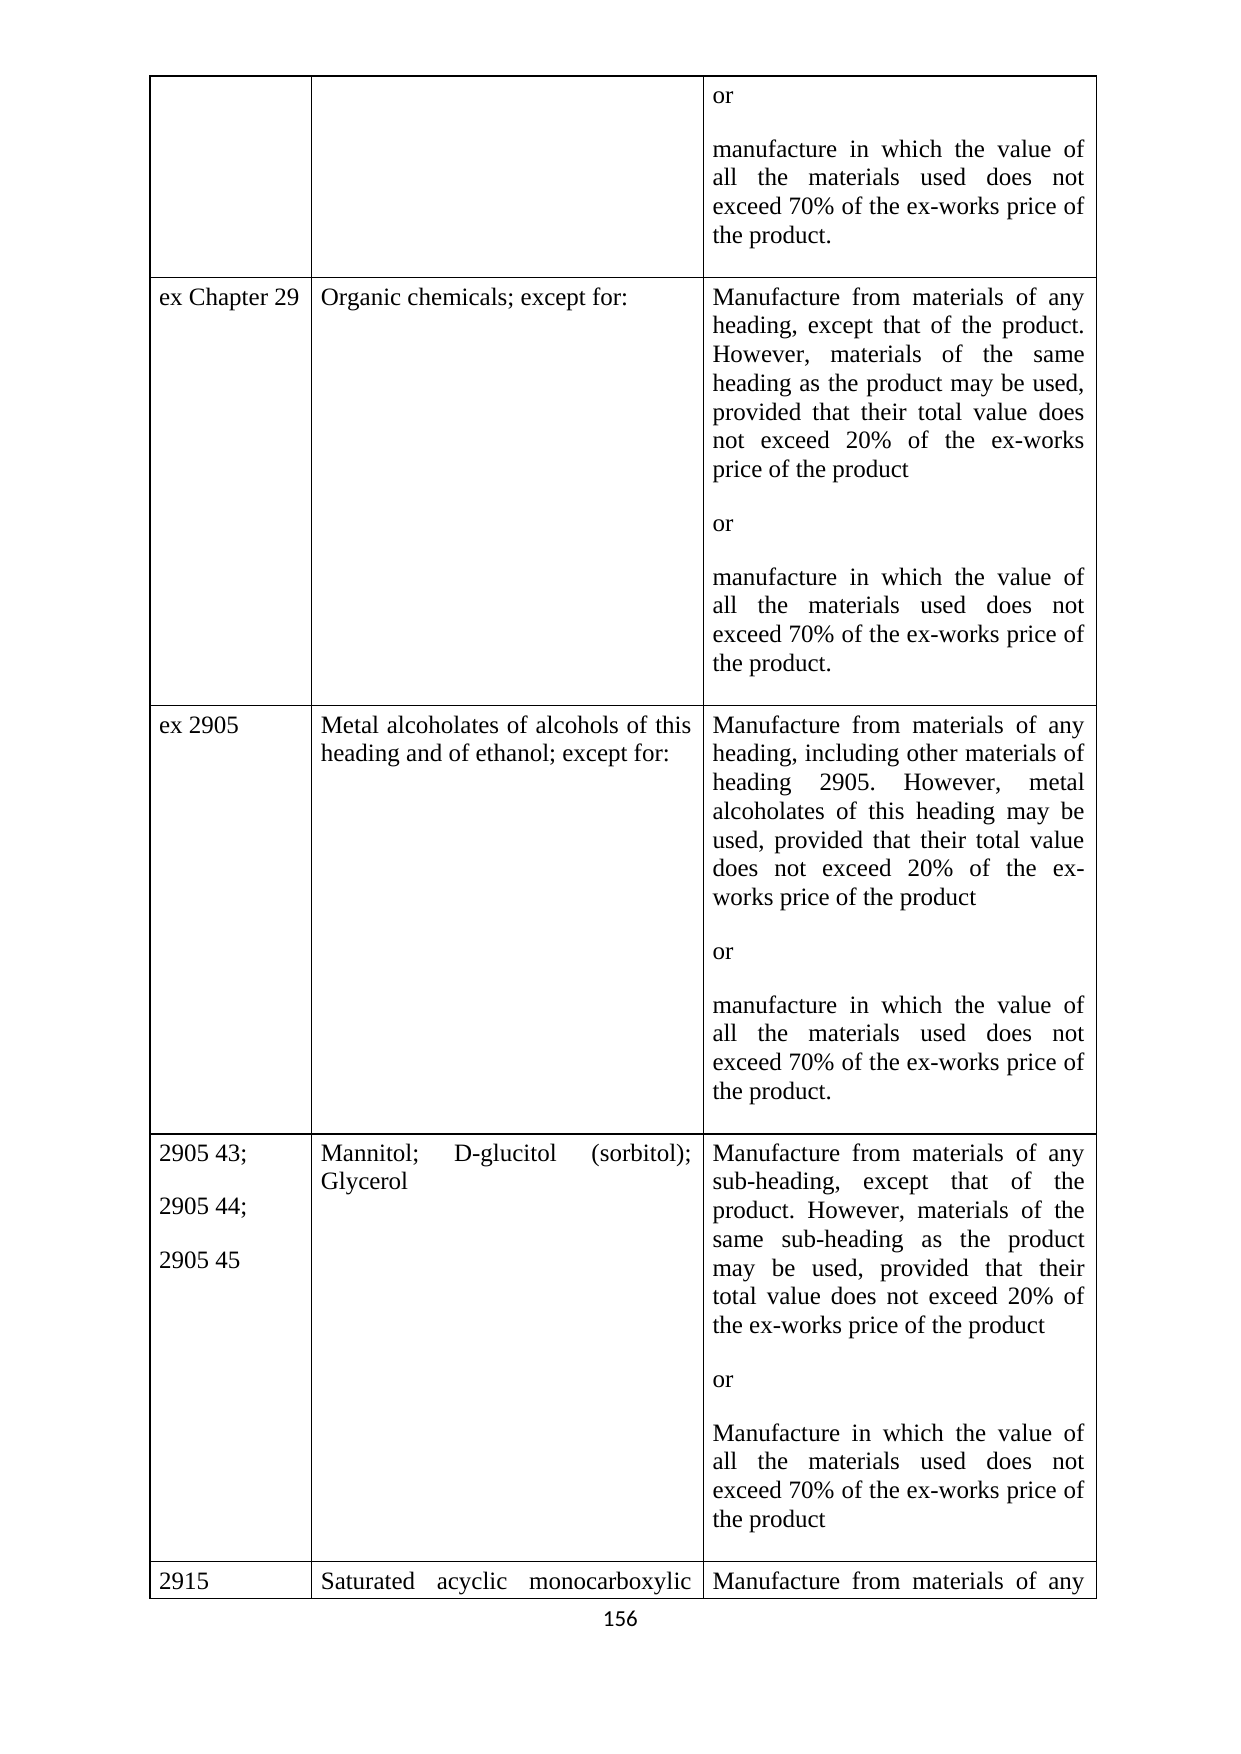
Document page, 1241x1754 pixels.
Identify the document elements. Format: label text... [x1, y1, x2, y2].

table_cell Manufacture from materials of any heading, including other materials of heading 2905. However, metal alcoholates of this heading may be used, provided that their total value does not exceed 20% of the ex-works price of the product or manufacture in which the value of all the materials used does not exceed 70% of the ex-works price of the product. [704, 706, 1096, 1133]
table_cell Saturated acyclic monocarboxylic [312, 1562, 703, 1598]
table_cell Metal alcoholates of alcohols of this heading and of ethanol; except for: [312, 706, 703, 1133]
table_cell [312, 77, 703, 277]
table_cell Manufacture from materials of any [704, 1562, 1096, 1598]
table_cell [151, 77, 311, 277]
table_cell or manufacture in which the value of all the materials used does not exceed 70% of the ex-works price of the product. [704, 77, 1096, 277]
table_cell ex 2905 [151, 706, 311, 1133]
table_cell ex Chapter 29 [151, 278, 311, 705]
table_cell 2915 [151, 1562, 311, 1598]
table_cell Manufacture from materials of any sub-heading, except that of the product. However, materials of the same sub-heading as the product may be used, provided that their total value does not exceed 20% of the ex-works price of the product or Manufacture in which the value of all the materials used does not exceed 70% of the ex-works price of the product [704, 1135, 1096, 1561]
table_cell Mannitol; D-glucitol (sorbitol); Glycerol [312, 1135, 703, 1561]
table_cell 2905 43; 2905 44; 2905 45 [151, 1135, 311, 1561]
table_cell Manufacture from materials of any heading, except that of the product. However, materials of the same heading as the product may be used, provided that their total value does not exceed 20% of the ex-works price of the product or manufacture in which the value of all the materials used does not exceed 70% of the ex-works price of the product. [704, 278, 1096, 705]
table_cell Organic chemicals; except for: [312, 278, 703, 705]
